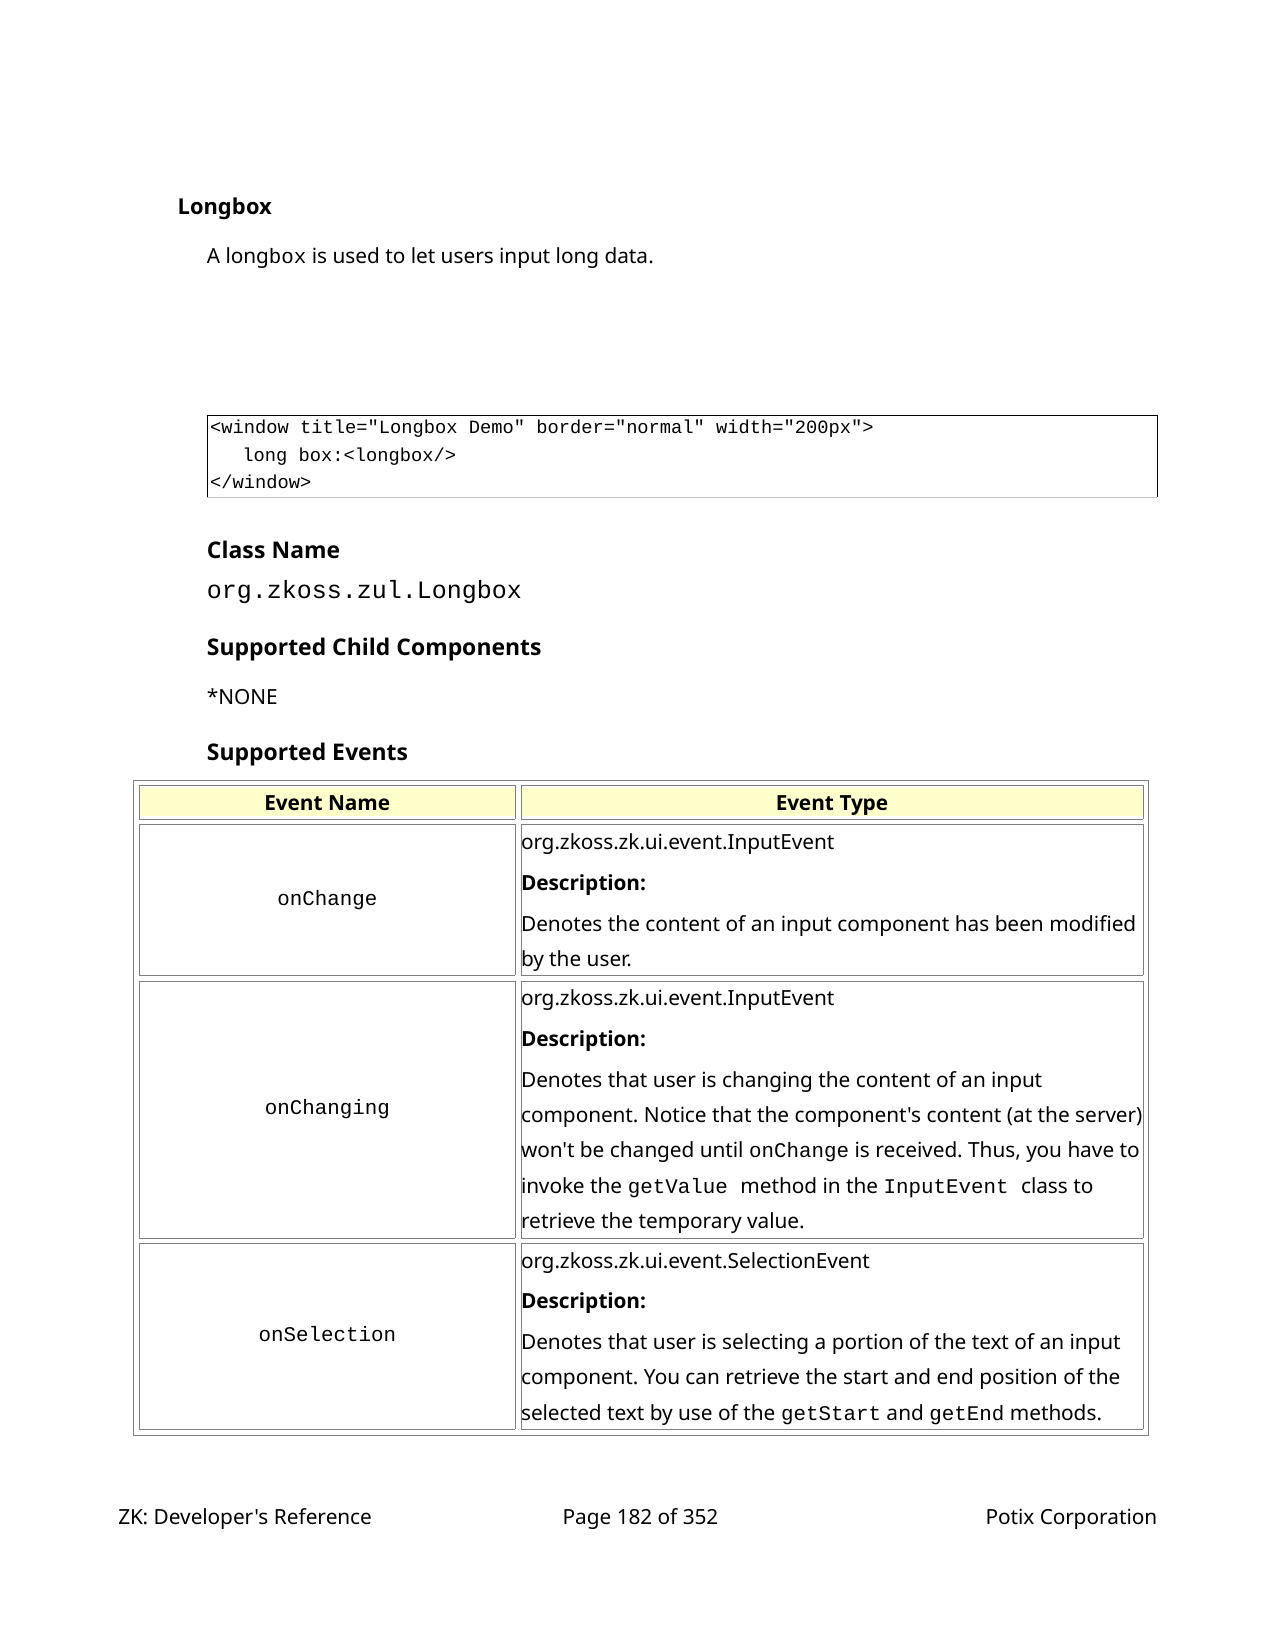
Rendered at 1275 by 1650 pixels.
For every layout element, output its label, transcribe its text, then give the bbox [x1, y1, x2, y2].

subtitle Supported Child Components [207, 631, 1157, 662]
text org.zkoss.zul.Longbox [207, 577, 1157, 606]
subtitle Longbox [177, 191, 1157, 221]
text A longbox is used to let users input long data. [207, 241, 1157, 270]
table_cell onChanging [136, 975, 518, 1237]
text <window title="Longbox Demo" border="normal" width="200px"> [208, 416, 1157, 440]
table_cell org.zkoss.zk.ui.event.InputEvent Description: Denotes that user is changing the content of an input component. Notice that the component's content (at the server) won't be changed until onChange is received. Thus, you have to invoke the getValue method in the InputEvent class to retrieve the temporary value. [518, 975, 1146, 1237]
table_cell onChange [136, 819, 518, 975]
text *NONE [207, 682, 1157, 711]
table_cell org.zkoss.zk.ui.event.InputEvent Description: Denotes the content of an input component has been modified by the user. [518, 819, 1146, 975]
table_header Event Name [136, 781, 518, 819]
subtitle Supported Events [207, 736, 1157, 767]
subtitle Class Name [207, 534, 1157, 565]
text long box:<longbox/> [208, 443, 1157, 467]
table_header Event Type [518, 781, 1146, 819]
table_cell org.zkoss.zk.ui.event.SelectionEvent Description: Denotes that user is selecting a portion of the text of an input component. You can retrieve the start and end position of the selected text by use of the getStart and getEnd methods. [518, 1238, 1146, 1429]
text </window> [208, 470, 1157, 497]
table_cell onSelection [136, 1238, 518, 1429]
